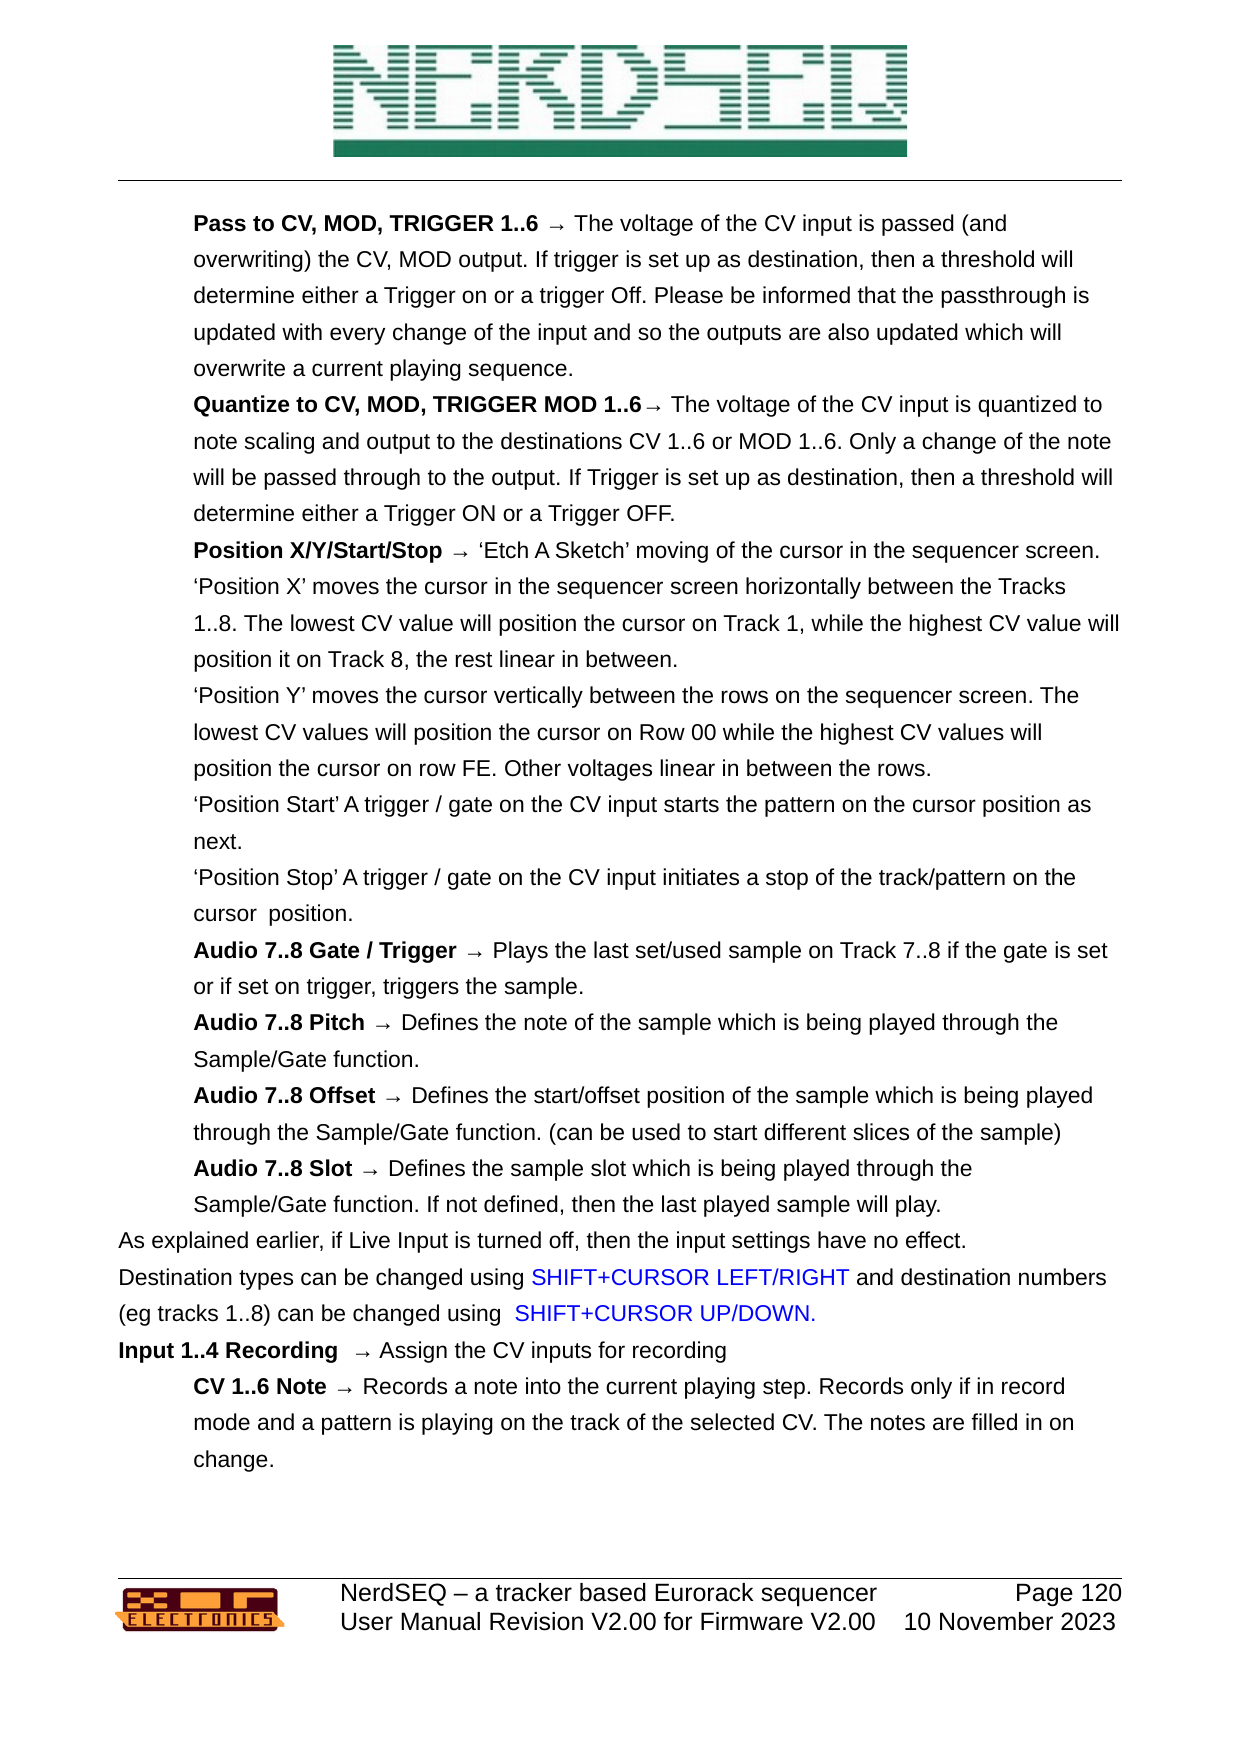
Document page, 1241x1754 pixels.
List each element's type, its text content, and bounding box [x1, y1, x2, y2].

text Quantize to CV, MOD, TRIGGER MOD 1..6→ The voltage of the CV input is quantized to note scaling and output to the destinations CV 1..6 or MOD 1..6. Only a change of the note will be passed through to the output. If Trigger is set up as destination, then a threshold will determine either a Trigger ON or a Trigger OFF. [118, 391, 1122, 527]
text ‘Position Stop’ A trigger / gate on the CV input initiates a stop of the track/pattern on the cursor position. [118, 864, 1122, 927]
picture [333, 45, 908, 157]
text ‘Position Y’ moves the cursor vertically between the rows on the sequencer screen. The lowest CV values will position the cursor on Row 00 while the highest CV values will position the cursor on row FE. Other voltages linear in between the rows. [118, 682, 1122, 781]
text Input 1..4 Recording → Assign the CV inputs for recording [118, 1337, 1122, 1363]
text Audio 7..8 Slot → Defines the sample slot which is being played through the Sample/Gate function. If not defined, then the last played sample will play. [118, 1155, 1122, 1217]
text Audio 7..8 Gate / Trigger → Plays the last set/used sample on Track 7..8 if the gate is set or if set on trigger, triggers the sample. [118, 937, 1122, 999]
text Position X/Y/Start/Stop → ‘Etch A Sketch’ moving of the cursor in the sequencer screen. [118, 537, 1122, 563]
text Destination types can be changed using SHIFT+CURSOR LEFT/RIGHT and destination numbers (eg tracks 1..8) can be changed using SHIFT+CURSOR UP/DOWN. [118, 1264, 1122, 1327]
text As explained earlier, if Live Input is turned off, then the input settings have no effect. [118, 1227, 1122, 1254]
text Pass to CV, MOD, TRIGGER 1..6 → The voltage of the CV input is passed (and overwriting) the CV, MOD output. If trigger is set up as destination, then a threshold will determine either a Trigger on or a trigger Off. Please be informed that the passthrough is updated with every change of the input and so the outputs are also updated which will overwrite a current playing sequence. [118, 209, 1122, 381]
text Audio 7..8 Pitch → Defines the note of the sample which is being played through the Sample/Gate function. [118, 1009, 1122, 1072]
text ‘Position X’ moves the cursor in the sequencer screen horizontally between the Tracks 1..8. The lowest CV value will position the cursor on Track 1, while the highest CV value will position it on Track 8, the rest linear in between. [118, 573, 1122, 672]
text Audio 7..8 Offset → Defines the start/offset position of the sample which is being played through the Sample/Gate function. (can be used to start different slices of the sample) [193, 1082, 1122, 1145]
text ‘Position Start’ A trigger / gate on the CV input starts the pattern on the cursor position as next. [118, 791, 1122, 854]
picture [115, 1584, 285, 1634]
text CV 1..6 Note → Records a note into the current playing step. Records only if in record mode and a pattern is playing on the track of the selected CV. The notes are filled in on change. [118, 1373, 1122, 1472]
